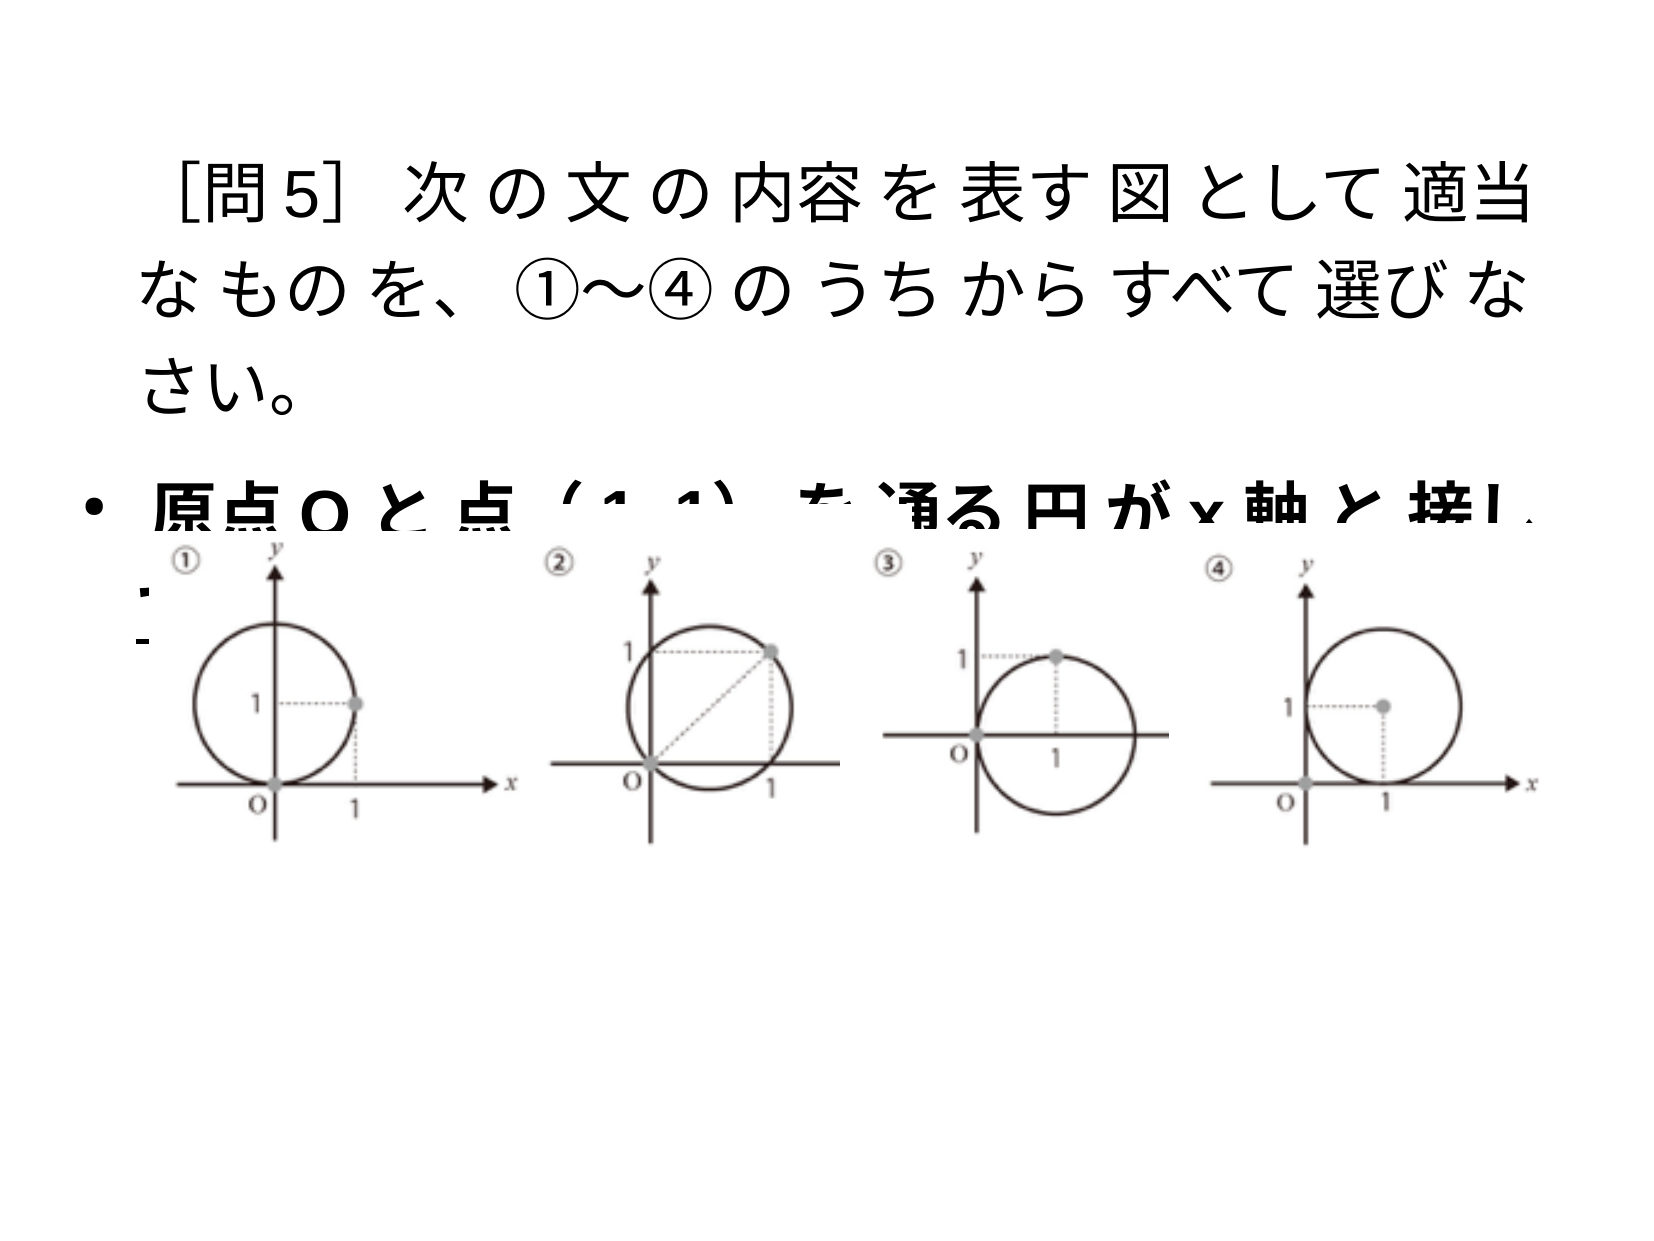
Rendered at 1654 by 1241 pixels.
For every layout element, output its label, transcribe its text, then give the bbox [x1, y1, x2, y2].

list ［問 5］ 次 の 文 の 内容 を 表す 図 として 適当 な もの を、 ①～④ の うち から すべて 選び なさい。 原点 O と 点（ 1, 1） を 通る 円 が x 軸 と 接し て いる。 [64, 140, 1565, 1020]
picture [149, 504, 1565, 881]
